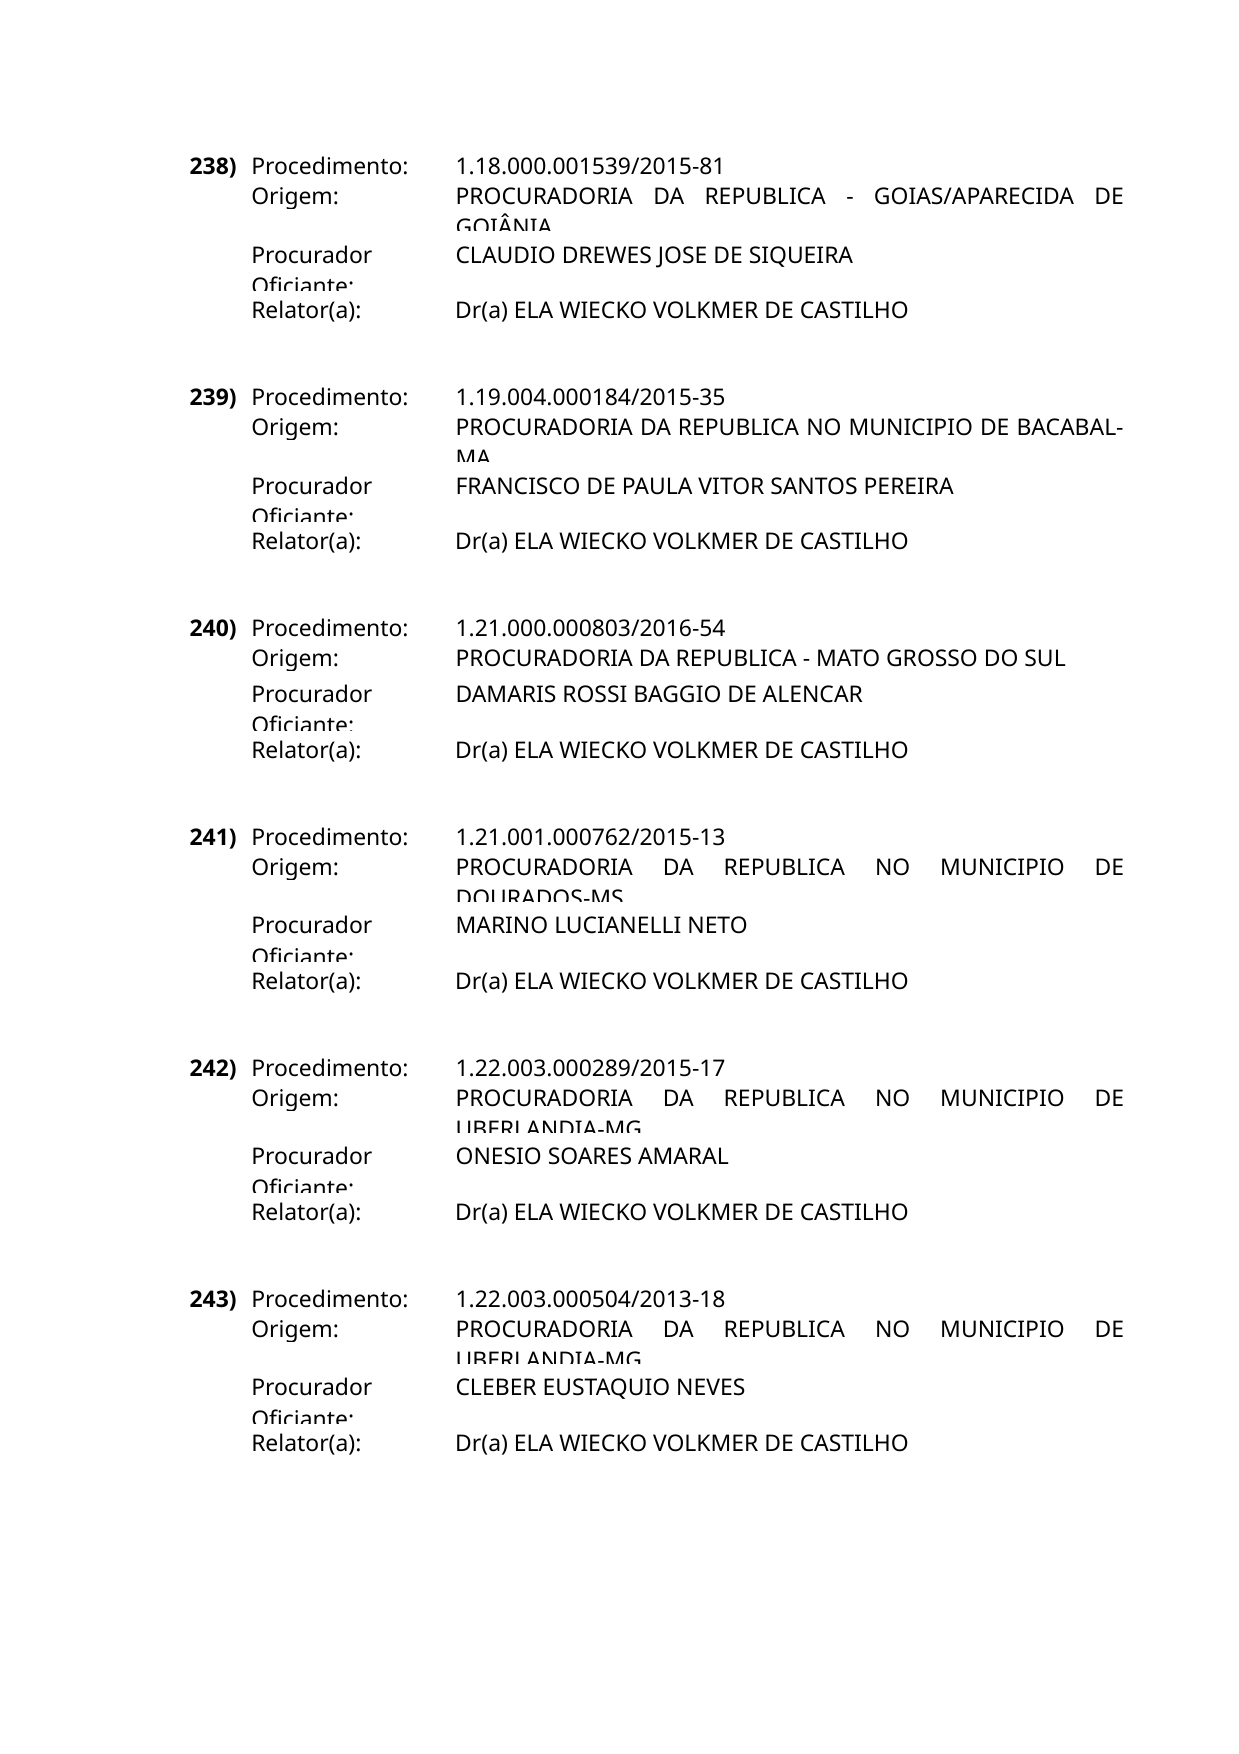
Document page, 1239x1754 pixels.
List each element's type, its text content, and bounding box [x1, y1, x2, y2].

table_cell [251, 902, 455, 909]
table_cell [189, 555, 251, 612]
table_cell [251, 1364, 455, 1371]
table_cell [1125, 1364, 1239, 1371]
table_cell PROCURADORIA DA REPUBLICA - GOIAS/APARECIDA DE GOIÂNIA [455, 180, 1124, 231]
table_cell [189, 1196, 251, 1226]
table_cell [189, 1313, 251, 1341]
table_cell [251, 1226, 455, 1283]
table_cell [189, 462, 251, 469]
table_cell [189, 239, 251, 289]
table_cell [0, 1082, 189, 1110]
table_cell [0, 995, 189, 1052]
table_cell [251, 995, 455, 1052]
table_cell [1125, 764, 1239, 821]
table_cell [455, 995, 1124, 1052]
table_cell [1125, 1196, 1239, 1226]
table_cell [0, 909, 189, 960]
table_cell [0, 902, 189, 909]
table_header Dr(a) ELA WIECKO VOLKMER DE CASTILHO [455, 965, 1122, 993]
table_cell [1125, 525, 1239, 555]
table_cell [1125, 1082, 1239, 1110]
table_cell [251, 1133, 455, 1140]
table_cell [455, 1364, 1124, 1371]
table_cell 1.22.003.000289/2015-17 [455, 1052, 1124, 1080]
table_cell PROCURADORIA DA REPUBLICA NO MUNICIPIO DE UBERLANDIA-MG [455, 1313, 1124, 1364]
table_cell [251, 1110, 455, 1133]
table_cell [0, 1341, 189, 1364]
table_cell [0, 381, 189, 409]
table_cell [189, 902, 251, 909]
table_cell [1125, 1110, 1239, 1133]
table_cell Origem: [251, 642, 455, 671]
table_header Dr(a) ELA WIECKO VOLKMER DE CASTILHO [455, 525, 1122, 554]
table_cell 238) [189, 150, 251, 178]
table_cell [1125, 462, 1239, 469]
table_cell [251, 879, 455, 902]
table_cell [1125, 902, 1239, 909]
table_cell [0, 642, 189, 671]
table_cell [455, 764, 1124, 821]
table_cell [189, 764, 251, 821]
table_cell [1125, 209, 1239, 231]
table_cell DAMARIS ROSSI BAGGIO DE ALENCAR [455, 678, 1124, 729]
table_cell [1125, 851, 1239, 879]
table_header Relator(a): [251, 965, 455, 993]
table_cell Origem: [251, 180, 455, 208]
table_cell [0, 1226, 189, 1283]
table_cell [1125, 909, 1239, 960]
table_cell Procedimento: [251, 1283, 455, 1311]
table_cell [189, 851, 251, 879]
table_cell [1125, 1133, 1239, 1140]
table_cell 243) [189, 1283, 251, 1311]
table_cell [1125, 678, 1239, 729]
table_cell [189, 1226, 251, 1283]
table_cell [0, 734, 189, 764]
table_header [1125, 0, 1239, 150]
table_cell [189, 294, 251, 324]
table_header Relator(a): [251, 734, 455, 762]
table_cell ONESIO SOARES AMARAL [455, 1140, 1124, 1191]
table_cell [1125, 150, 1239, 178]
table_cell PROCURADORIA DA REPUBLICA - MATO GROSSO DO SUL [455, 642, 1124, 671]
table_header [189, 0, 251, 150]
table_cell [0, 555, 189, 612]
table_cell [251, 231, 455, 238]
table_cell PROCURADORIA DA REPUBLICA NO MUNICIPIO DE UBERLANDIA-MG [455, 1082, 1124, 1133]
table_cell [189, 180, 251, 208]
table_cell [251, 671, 455, 678]
table_cell [251, 462, 455, 469]
table_cell 1.21.001.000762/2015-13 [455, 821, 1124, 849]
table_cell [0, 1313, 189, 1341]
table_cell [189, 1341, 251, 1364]
table_cell [0, 678, 189, 729]
table_cell [0, 764, 189, 821]
table_cell Procurador Oficiante: [251, 909, 455, 962]
table_cell [1125, 1283, 1239, 1311]
table_cell [0, 671, 189, 678]
table_header Relator(a): [251, 294, 455, 323]
table_cell Procedimento: [251, 1052, 455, 1080]
table_cell [1125, 734, 1239, 764]
table_cell [1125, 1371, 1239, 1422]
table_cell [455, 324, 1124, 381]
table_cell [189, 1364, 251, 1371]
table_cell PROCURADORIA DA REPUBLICA NO MUNICIPIO DE DOURADOS-MS [455, 851, 1124, 902]
table_cell [1125, 1341, 1239, 1364]
table_cell CLAUDIO DREWES JOSE DE SIQUEIRA [455, 239, 1124, 289]
table_header Dr(a) ELA WIECKO VOLKMER DE CASTILHO [455, 734, 1122, 762]
table_header Dr(a) ELA WIECKO VOLKMER DE CASTILHO [455, 1196, 1122, 1224]
table_header Dr(a) ELA WIECKO VOLKMER DE CASTILHO [455, 1427, 1122, 1455]
table_cell [189, 440, 251, 462]
table_cell Origem: [251, 411, 455, 439]
table_cell [0, 324, 189, 381]
table_header Dr(a) ELA WIECKO VOLKMER DE CASTILHO [455, 294, 1122, 323]
table_cell [0, 440, 189, 462]
table_cell [0, 525, 189, 555]
table_cell [1125, 642, 1239, 671]
table_cell [189, 411, 251, 439]
table_cell [189, 1140, 251, 1191]
table_cell [251, 1341, 455, 1364]
table_header [251, 0, 455, 150]
table_cell Procedimento: [251, 381, 455, 409]
table_cell [455, 902, 1124, 909]
table_cell Procedimento: [251, 821, 455, 849]
table_cell Procurador Oficiante: [251, 678, 455, 731]
table_cell [1125, 324, 1239, 381]
table_cell [189, 324, 251, 381]
table_cell [1125, 612, 1239, 641]
table_cell [1125, 381, 1239, 409]
table_cell [251, 555, 455, 612]
table_header Relator(a): [251, 1196, 455, 1224]
table_cell [1125, 294, 1239, 324]
table_cell [189, 1133, 251, 1140]
table_cell [0, 294, 189, 324]
table_cell [0, 1283, 189, 1311]
table_cell [0, 1140, 189, 1191]
table_cell [0, 470, 189, 521]
table_cell [455, 1226, 1124, 1283]
table_cell [189, 642, 251, 671]
table_cell [251, 764, 455, 821]
table_cell [0, 150, 189, 178]
table_cell [189, 209, 251, 231]
table_cell [455, 555, 1124, 612]
table_cell [0, 851, 189, 879]
table_cell [1125, 239, 1239, 289]
table_cell [0, 411, 189, 439]
table_header Relator(a): [251, 1427, 455, 1455]
table_cell Origem: [251, 1313, 455, 1341]
table_cell [1125, 231, 1239, 238]
table_cell 241) [189, 821, 251, 849]
table_cell [1125, 821, 1239, 849]
table_cell [0, 1110, 189, 1133]
table_cell Procurador Oficiante: [251, 239, 455, 291]
table_cell [0, 1364, 189, 1371]
table_cell PROCURADORIA DA REPUBLICA NO MUNICIPIO DE BACABAL-MA [455, 411, 1124, 462]
table_cell [251, 324, 455, 381]
table_cell 242) [189, 1052, 251, 1080]
table_cell [189, 909, 251, 960]
table_cell 239) [189, 381, 251, 409]
table_cell [1125, 440, 1239, 462]
table_cell [0, 1052, 189, 1080]
table_cell [0, 209, 189, 231]
table_cell Procurador Oficiante: [251, 470, 455, 522]
table_cell CLEBER EUSTAQUIO NEVES [455, 1371, 1124, 1422]
table_cell Origem: [251, 851, 455, 879]
table_cell [1125, 1313, 1239, 1341]
table_cell [0, 821, 189, 849]
table_header Relator(a): [251, 525, 455, 554]
table_cell [189, 470, 251, 521]
table_cell Procurador Oficiante: [251, 1371, 455, 1424]
table_cell Procurador Oficiante: [251, 1140, 455, 1193]
table_cell 1.18.000.001539/2015-81 [455, 150, 1124, 178]
table_cell [1125, 180, 1239, 208]
table_cell 240) [189, 612, 251, 641]
table_cell [189, 734, 251, 764]
table_cell [1125, 879, 1239, 902]
table_cell [189, 231, 251, 238]
table_cell [189, 1110, 251, 1133]
table_cell [1125, 1427, 1239, 1457]
table_cell [0, 1196, 189, 1226]
table_cell [0, 462, 189, 469]
table_cell [455, 231, 1124, 238]
table_cell [0, 612, 189, 641]
table_cell Procedimento: [251, 150, 455, 178]
table_cell [1125, 1226, 1239, 1283]
table_cell [189, 678, 251, 729]
table_cell [1125, 1052, 1239, 1080]
table_cell Origem: [251, 1082, 455, 1110]
table_cell [1125, 965, 1239, 995]
table_cell Procedimento: [251, 612, 455, 641]
table_cell [1125, 411, 1239, 439]
table_cell 1.22.003.000504/2013-18 [455, 1283, 1124, 1311]
table_cell [189, 965, 251, 995]
table_cell [1125, 995, 1239, 1052]
table_cell [251, 440, 455, 462]
table_cell [455, 671, 1124, 678]
table_cell [0, 1371, 189, 1422]
table_cell [0, 1133, 189, 1140]
table_cell [455, 1133, 1124, 1140]
table_cell [189, 879, 251, 902]
table_cell [1125, 671, 1239, 678]
table_cell [0, 180, 189, 208]
table_cell [0, 965, 189, 995]
table_cell [0, 239, 189, 289]
table_cell [0, 879, 189, 902]
table_cell [1125, 555, 1239, 612]
table_cell [189, 1427, 251, 1457]
table_cell 1.19.004.000184/2015-35 [455, 381, 1124, 409]
table_cell [189, 525, 251, 555]
table_cell [189, 995, 251, 1052]
table_header [455, 0, 1124, 150]
table_cell [189, 1082, 251, 1110]
table_cell [1125, 470, 1239, 521]
table_cell [1125, 1140, 1239, 1191]
table_cell FRANCISCO DE PAULA VITOR SANTOS PEREIRA [455, 470, 1124, 521]
table_cell 1.21.000.000803/2016-54 [455, 612, 1124, 641]
table_cell [0, 231, 189, 238]
table_header [0, 0, 189, 150]
table_cell MARINO LUCIANELLI NETO [455, 909, 1124, 960]
table_cell [455, 462, 1124, 469]
table_cell [0, 1427, 189, 1457]
table_cell [251, 209, 455, 231]
table_cell [189, 1371, 251, 1422]
table_cell [189, 671, 251, 678]
